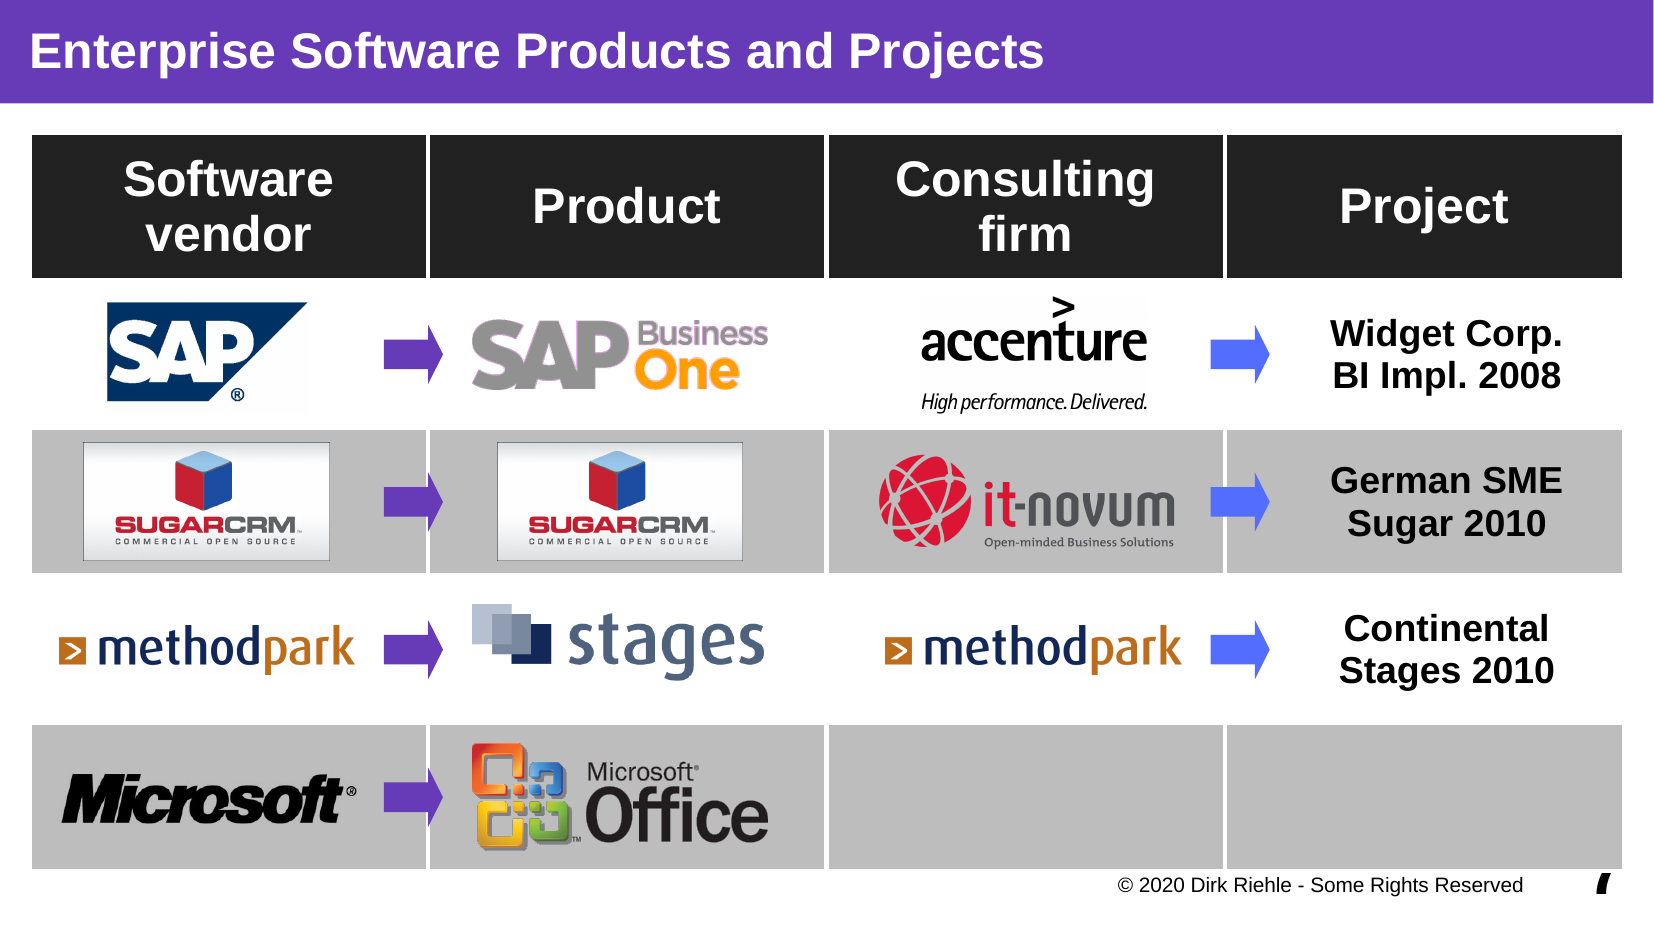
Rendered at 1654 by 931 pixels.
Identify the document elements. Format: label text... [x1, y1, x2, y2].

text_box Continental Stages 2010 [1269, 590, 1625, 709]
picture [920, 295, 1148, 414]
table_cell [1227, 430, 1622, 498]
text_box German SME Sugar 2010 [1269, 442, 1625, 562]
table_cell [430, 430, 824, 573]
picture [497, 442, 743, 562]
table_cell [32, 578, 426, 721]
table_cell [1227, 725, 1622, 869]
text_box Widget Corp. BI Impl. 2008 [1269, 295, 1625, 414]
table_cell [32, 282, 426, 426]
text_box [383, 324, 443, 384]
table_cell [829, 725, 1223, 869]
picture [472, 604, 768, 695]
table_cell [430, 725, 824, 869]
table_cell [1227, 654, 1622, 721]
text_box [383, 620, 443, 680]
table_cell [829, 578, 1223, 721]
text_box [1210, 324, 1270, 384]
table_cell [829, 430, 1223, 573]
picture [472, 319, 768, 390]
table_cell [829, 282, 1223, 426]
text_box [383, 472, 443, 532]
table_cell [32, 725, 426, 869]
table_cell [32, 430, 426, 573]
table_cell [1227, 282, 1622, 350]
text_box [1210, 620, 1270, 680]
title Enterprise Software Products and Projects [0, 0, 1654, 104]
picture [885, 625, 1182, 675]
table_cell [1227, 506, 1622, 573]
table_header Product [430, 135, 824, 278]
table_header Software vendor [32, 135, 426, 278]
table_cell [1227, 578, 1622, 646]
table_cell [1227, 358, 1622, 426]
table_header Consulting firm [829, 135, 1223, 278]
table_cell [430, 282, 824, 426]
picture [59, 625, 355, 675]
table_cell [430, 578, 824, 721]
table_header Project [1227, 135, 1622, 278]
picture [472, 743, 768, 851]
text_box [1210, 472, 1270, 532]
text_box [383, 767, 443, 827]
picture [105, 295, 309, 414]
picture [879, 454, 1175, 550]
picture [83, 442, 330, 562]
picture [60, 768, 357, 824]
